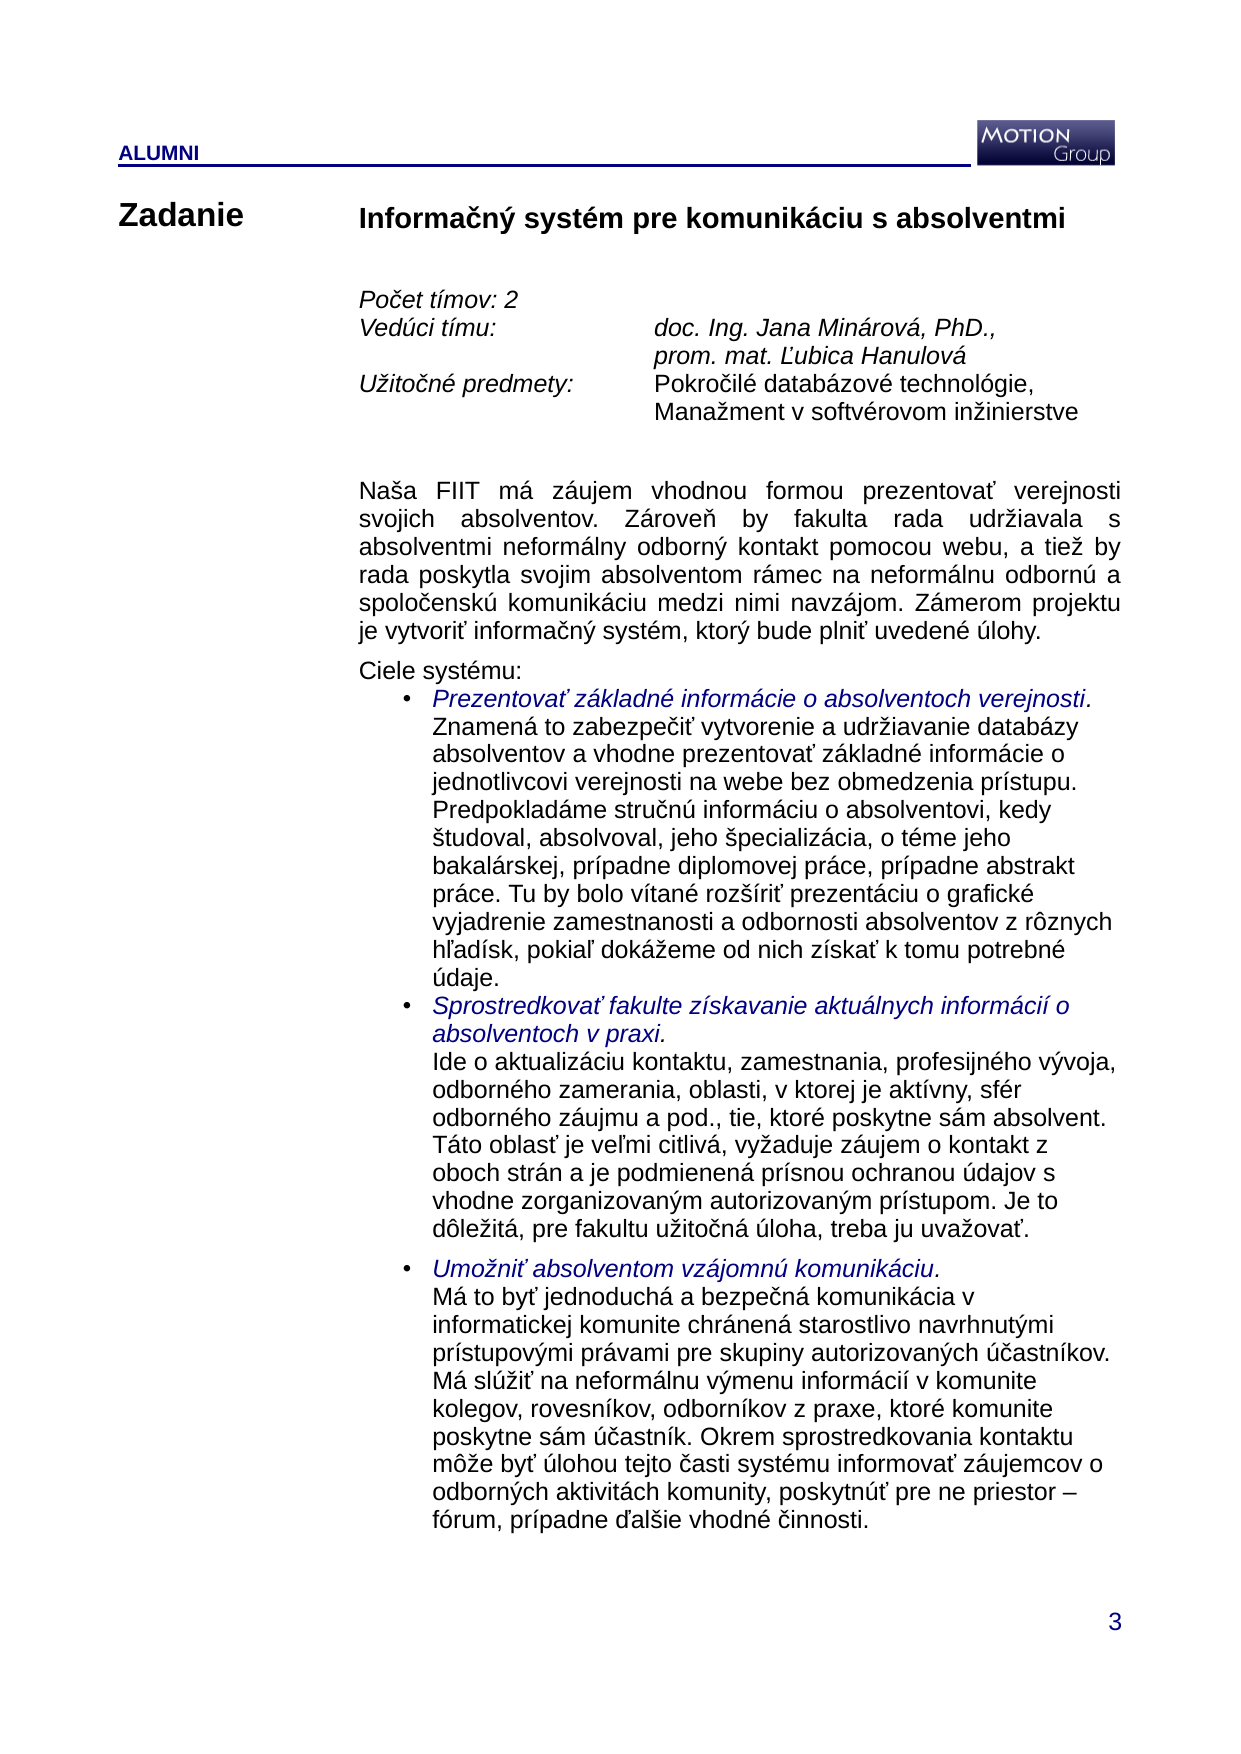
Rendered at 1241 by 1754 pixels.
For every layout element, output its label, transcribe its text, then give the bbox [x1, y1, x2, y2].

text Vedúci tímu: doc. Ing. Jana Minárová, PhD., [358, 314, 1122, 342]
text Ciele systému: [358, 656, 1122, 684]
text Manažment v softvérovom inžinierstve [358, 398, 1122, 426]
picture [971, 112, 1122, 172]
list Prezentovať základné informácie o absolventoch verejnosti. Znamená to zabezpečiť vytvorenie a udržiavanie databázy absolventov a vhodne prezentovať základné informácie o jednotlivcovi verejnosti na webe bez obmedzenia prístupu. Predpokladáme stručnú informáciu o absolventovi, kedy študoval, absolvoval, jeho špecializácia, o téme jeho bakalárskej, prípadne diplomovej práce, prípadne abstrakt práce. Tu by bolo vítané rozšíriť prezentáciu o grafické vyjadrenie zamestnanosti a odbornosti absolventov z rôznych hľadísk, pokiaľ dokážeme od nich získať k tomu potrebné údaje. [403, 684, 1122, 992]
subtitle Zadanie [118, 196, 358, 233]
list Umožniť absolventom vzájomnú komunikáciu. Má to byť jednoduchá a bezpečná komunikácia v informatickej komunite chránená starostlivo navrhnutými prístupovými právami pre skupiny autorizovaných účastníkov. Má slúžiť na neformálnu výmenu informácií v komunite kolegov, rovesníkov, odborníkov z praxe, ktoré komunite poskytne sám účastník. Okrem sprostredkovania kontaktu môže byť úlohou tejto časti systému informovať záujemcov o odborných aktivitách komunity, poskytnúť pre ne priestor – fórum, prípadne ďalšie vhodné činnosti. [403, 1255, 1122, 1534]
text Užitočné predmety: Pokročilé databázové technológie, [358, 370, 1122, 398]
list Sprostredkovať fakulte získavanie aktuálnych informácií o absolventoch v praxi. Ide o aktualizáciu kontaktu, zamestnania, profesijného vývoja, odborného zamerania, oblasti, v ktorej je aktívny, sfér odborného záujmu a pod., tie, ktoré poskytne sám absolvent. Táto oblasť je veľmi citlivá, vyžaduje záujem o kontakt z oboch strán a je podmienená prísnou ochranou údajov s vhodne zorganizovaným autorizovaným prístupom. Je to dôležitá, pre fakultu užitočná úloha, treba ju uvažovať. [403, 992, 1122, 1243]
text Informačný systém pre komunikáciu s absolventmi [358, 202, 1122, 235]
text Naša FIIT má záujem vhodnou formou prezentovať verejnosti svojich absolventov. Zároveň by fakulta rada udržiavala s absolventmi neformálny odborný kontakt pomocou webu, a tiež by rada poskytla svojim absolventom rámec na neformálnu odbornú a spoločenskú komunikáciu medzi nimi navzájom. Zámerom projektu je vytvoriť informačný systém, ktorý bude plniť uvedené úlohy. [358, 477, 1122, 645]
text Počet tímov: 2 [358, 286, 1122, 314]
text prom. mat. Ľubica Hanulová [358, 342, 1122, 370]
